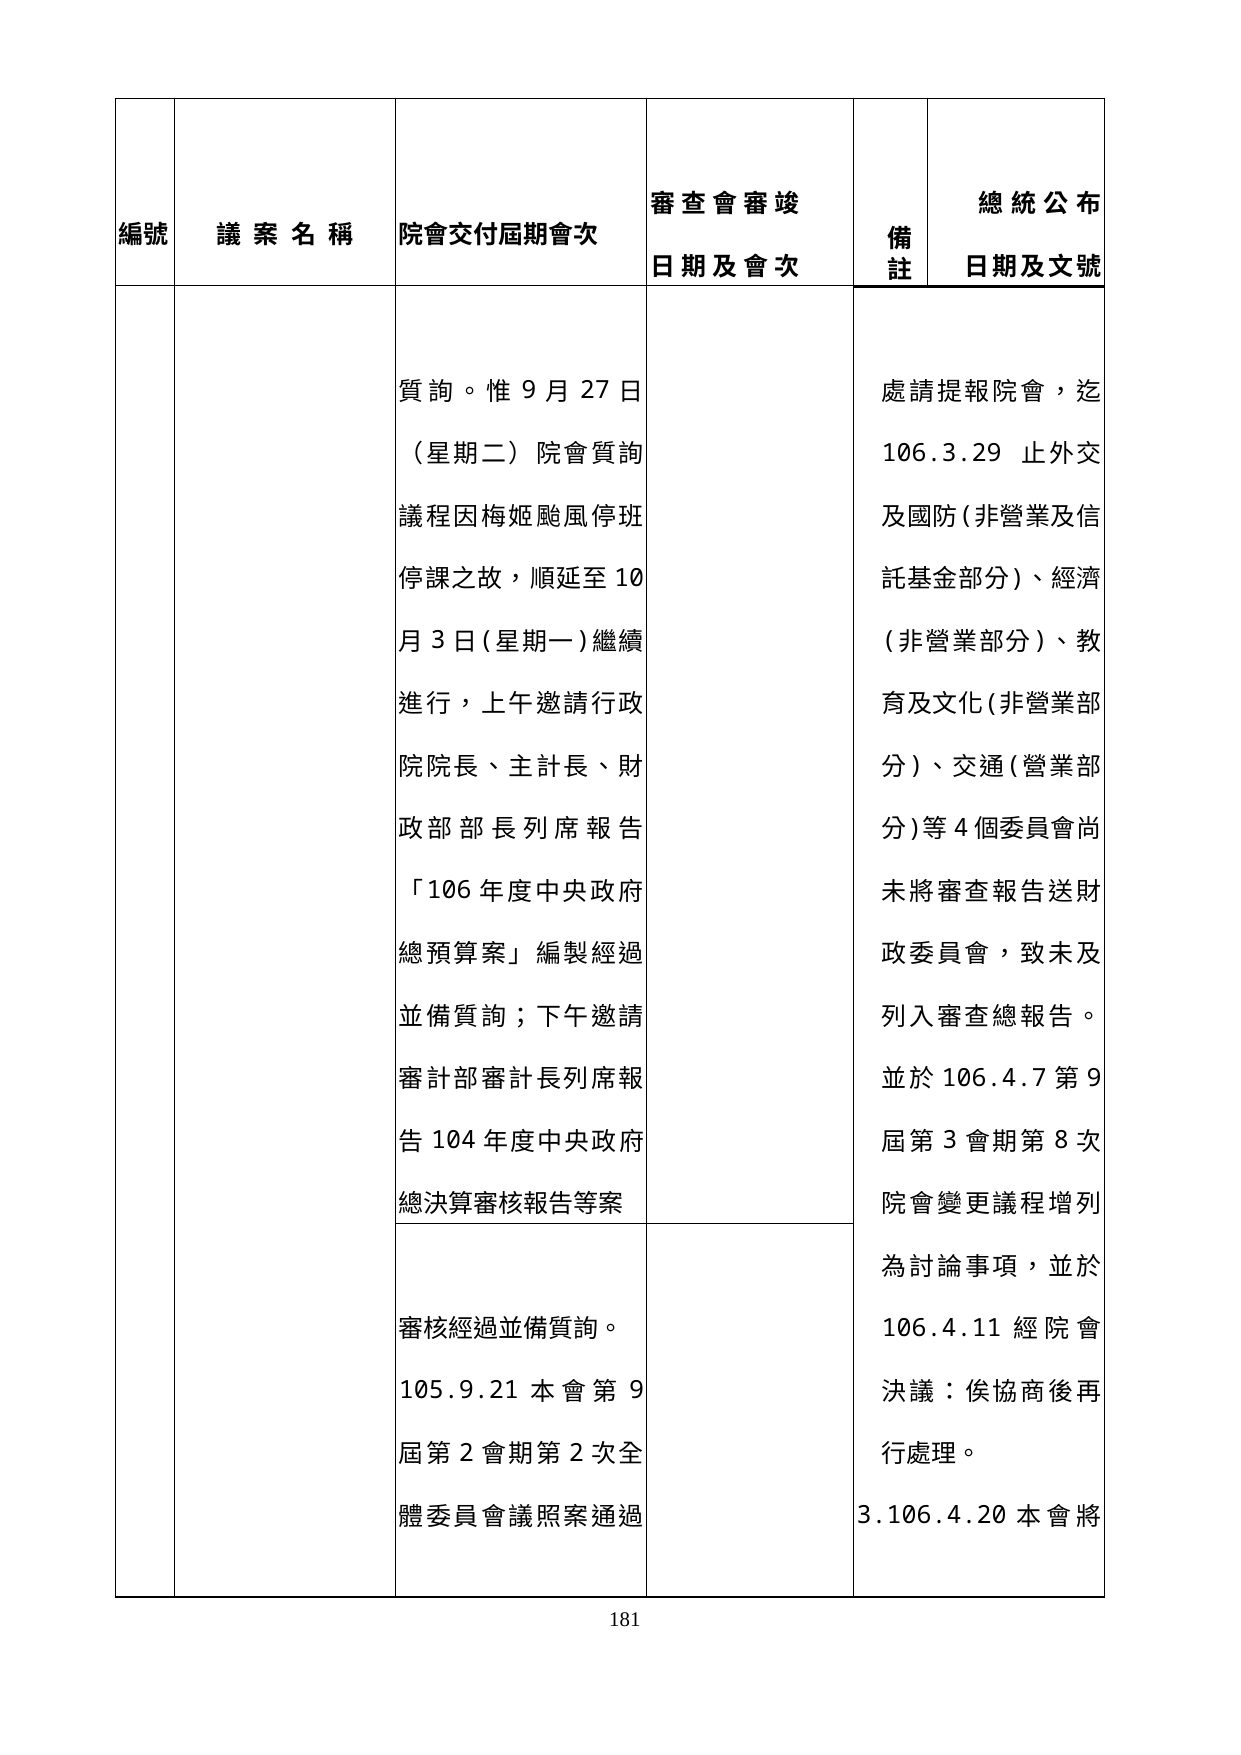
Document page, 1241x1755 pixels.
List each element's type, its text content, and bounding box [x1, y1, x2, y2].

table_cell 處請提報院會，迄106.3.29 止外交及國防(非營業及信託基金部分)、經濟(非營業部分)、教育及文化(非營業部分)、交通(營業部分)等4個委員會尚未將審查報告送財政委員會，致未及列入審查總報告。並於106.4.7第9屆第3會期第8次院會變更議程增列為討論事項，並於106.4.11經院會決議：俟協商後再行處理。 3.106.4.20本會將 [854, 288, 1104, 1596]
table_header 編號 [116, 99, 174, 285]
table_header 備註 [854, 99, 927, 285]
table_cell 質詢。惟9月27日（星期二）院會質詢議程因梅姬颱風停班停課之故，順延至10月3日(星期一)繼續進行，上午邀請行政院院長、主計長、財政部部長列席報告「106年度中央政府總預算案」編製經過並備質詢；下午邀請審計部審計長列席報告104年度中央政府總決算審核報告等案 [396, 286, 646, 1222]
table_header 總統公布 日期及文號 [928, 99, 1104, 285]
table_cell 審核經過並備質詢。 105.9.21本會第9屆第2會期第2次全體委員會議照案通過 [396, 1224, 646, 1596]
table_header 議 案 名 稱 [175, 99, 395, 285]
table_cell [175, 286, 395, 1596]
table_header 審查會審竣 日期及會次 [647, 99, 853, 285]
table_cell [647, 286, 853, 1222]
table_header 院會交付屆期會次 [396, 99, 646, 285]
table_cell [647, 1224, 853, 1596]
table_cell [116, 286, 174, 1596]
